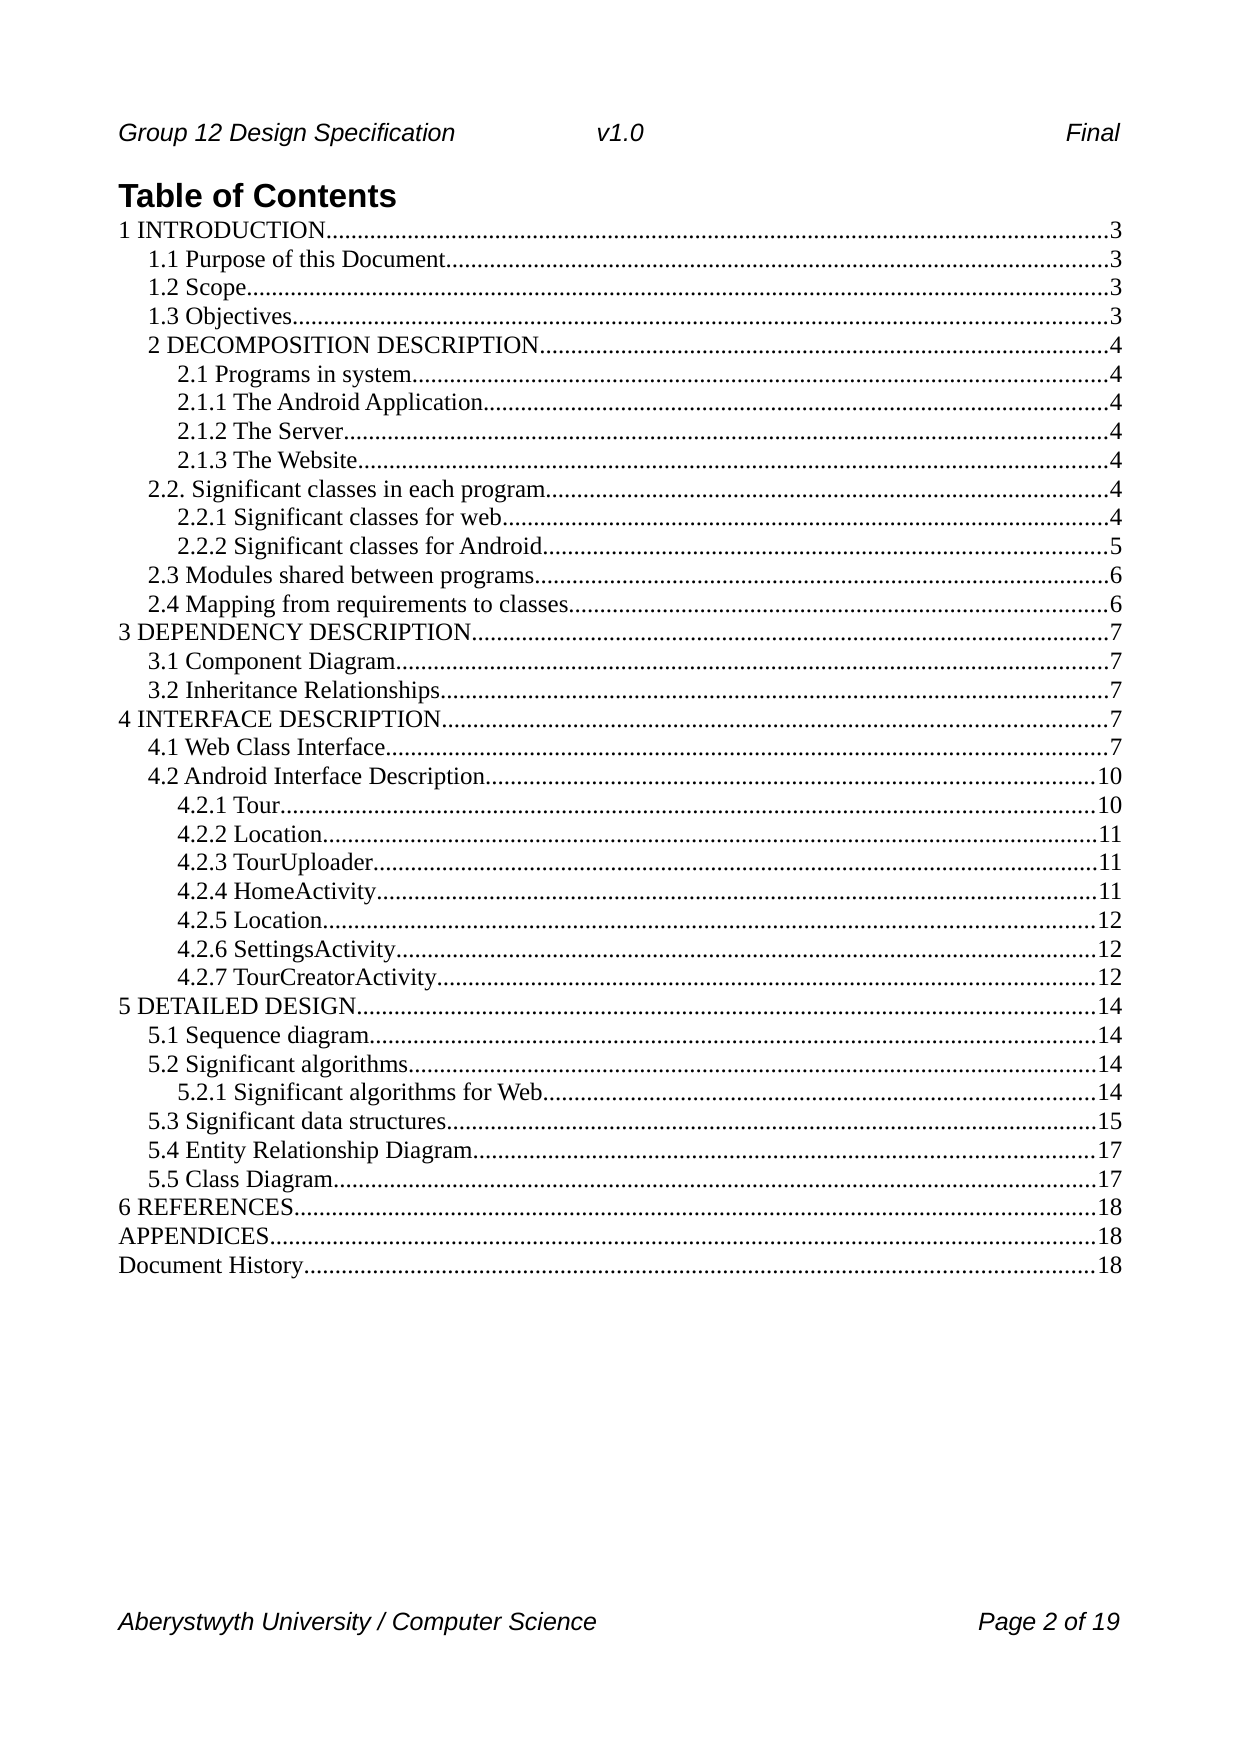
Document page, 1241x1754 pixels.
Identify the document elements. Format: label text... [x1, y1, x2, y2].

text 2.4 Mapping from requirements to classes 6 [148, 589, 1122, 617]
text 3 DEPENDENCY DESCRIPTION 7 [118, 617, 1122, 646]
text Document History 18 [118, 1250, 1122, 1279]
text 2.1.1 The Android Application. 4 [177, 387, 1122, 416]
text APPENDICES 18 [118, 1221, 1122, 1250]
text 2.1 Programs in system 4 [177, 359, 1122, 387]
text 6 REFERENCES 18 [118, 1192, 1122, 1221]
text 4.2.4 HomeActivity 11 [177, 876, 1122, 905]
text 1.1 Purpose of this Document 3 [148, 244, 1122, 272]
text 4.2.5 Location 12 [177, 905, 1122, 934]
text 2.2.1 Significant classes for web 4 [177, 502, 1122, 531]
text 2.3 Modules shared between programs 6 [148, 560, 1122, 589]
text 4.2.1 Tour 10 [177, 790, 1122, 819]
text 2.1.2 The Server 4 [177, 416, 1122, 445]
text 5 DETAILED DESIGN 14 [118, 991, 1122, 1020]
text 2.1.3 The Website 4 [177, 445, 1122, 474]
text 5.2 Significant algorithms 14 [148, 1049, 1122, 1077]
text 5.2.1 Significant algorithms for Web 14 [177, 1077, 1122, 1106]
text 5.4 Entity Relationship Diagram 17 [148, 1135, 1122, 1164]
text 5.3 Significant data structures 15 [148, 1106, 1122, 1135]
text 4.2.3 TourUploader 11 [177, 847, 1122, 876]
text 4.2.7 TourCreatorActivity 12 [177, 962, 1122, 991]
text 3.2 Inheritance Relationships 7 [148, 675, 1122, 704]
text 1.2 Scope 3 [148, 272, 1122, 301]
text 1 INTRODUCTION 3 [118, 215, 1122, 244]
text 4.2.2 Location 11 [177, 819, 1122, 847]
text 4.2 Android Interface Description 10 [148, 761, 1122, 790]
text 2.2. Significant classes in each program 4 [148, 474, 1122, 502]
text 5.1 Sequence diagram 14 [148, 1020, 1122, 1049]
text 4 INTERFACE DESCRIPTION 7 [118, 704, 1122, 732]
text 5.5 Class Diagram 17 [148, 1164, 1122, 1192]
text 1.3 Objectives 3 [148, 301, 1122, 330]
subtitle Table of Contents [118, 176, 1122, 215]
text 3.1 Component Diagram 7 [148, 646, 1122, 675]
text 2.2.2 Significant classes for Android 5 [177, 531, 1122, 560]
text 4.2.6 SettingsActivity 12 [177, 934, 1122, 962]
text 4.1 Web Class Interface 7 [148, 732, 1122, 761]
text 2 DECOMPOSITION DESCRIPTION 4 [148, 330, 1122, 359]
